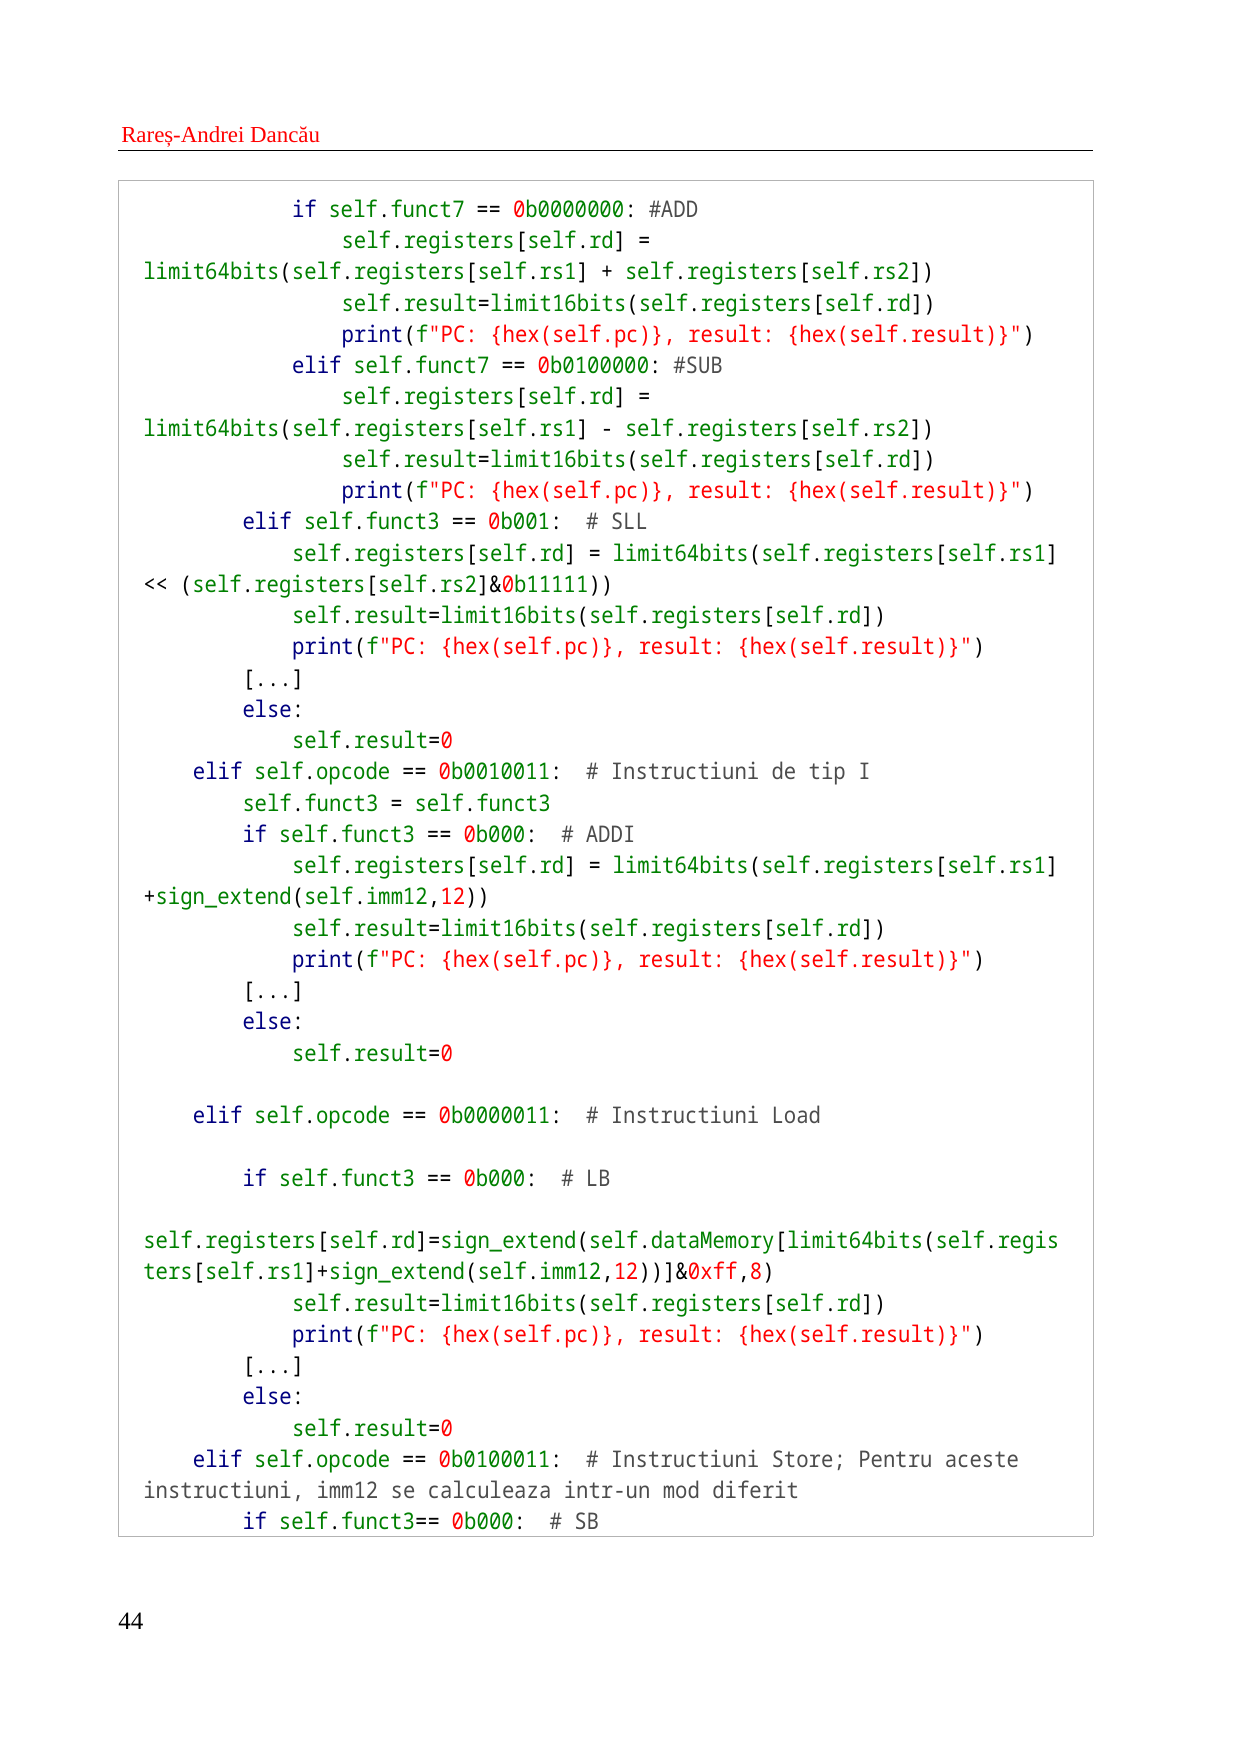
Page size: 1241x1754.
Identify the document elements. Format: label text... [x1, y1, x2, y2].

text print(f"PC: {hex(self.pc)}, result: {hex(self.result)}") [119, 461, 1093, 493]
text print(f"PC: {hex(self.pc)}, result: {hex(self.result)}") [119, 618, 1093, 649]
text self.registers[self.rd]=sign_extend(self.dataMemory[limit64bits(self.registers[self.rs1]+sign_extend(self.imm12,12))]&0xff,8) [119, 1180, 1093, 1274]
text self.registers[self.rd] = limit64bits(self.registers[self.rs1] +sign_extend(self.imm12,12)) [119, 836, 1093, 899]
text elif self.opcode == 0b0100011: # Instructiuni Store; Pentru aceste instructiuni, imm12 se calculeaza intr-un mod diferit [119, 1430, 1093, 1493]
text self.result=limit16bits(self.registers[self.rd]) [119, 430, 1093, 461]
text elif self.funct7 == 0b0100000: #SUB [119, 336, 1093, 368]
text self.result=0 [119, 711, 1093, 743]
text self.result=limit16bits(self.registers[self.rd]) [119, 274, 1093, 305]
text elif self.opcode == 0b0010011: # Instructiuni de tip I [119, 743, 1093, 774]
text if self.funct3 == 0b000: # LB [119, 1149, 1093, 1180]
text else: [119, 993, 1093, 1024]
text print(f"PC: {hex(self.pc)}, result: {hex(self.result)}") [119, 1305, 1093, 1336]
text if self.funct3== 0b000: # SB [119, 1493, 1093, 1536]
text self.result=limit16bits(self.registers[self.rd]) [119, 899, 1093, 930]
text self.result=0 [119, 1024, 1093, 1068]
text if self.funct7 == 0b0000000: #ADD [119, 181, 1093, 211]
text print(f"PC: {hex(self.pc)}, result: {hex(self.result)}") [119, 305, 1093, 336]
text self.result=limit16bits(self.registers[self.rd]) [119, 586, 1093, 618]
text self.registers[self.rd] = limit64bits(self.registers[self.rs1] << (self.registers[self.rs2]&0b11111)) [119, 524, 1093, 586]
text self.registers[self.rd] = limit64bits(self.registers[self.rs1] - self.registers[self.rs2]) [119, 368, 1093, 430]
text else: [119, 680, 1093, 711]
text self.result=limit16bits(self.registers[self.rd]) [119, 1274, 1093, 1305]
text [...] [119, 961, 1093, 993]
text self.funct3 = self.funct3 [119, 774, 1093, 805]
text if self.funct3 == 0b000: # ADDI [119, 805, 1093, 836]
text [...] [119, 1336, 1093, 1368]
text print(f"PC: {hex(self.pc)}, result: {hex(self.result)}") [119, 930, 1093, 961]
text elif self.opcode == 0b0000011: # Instructiuni Load [119, 1086, 1093, 1130]
text [...] [119, 649, 1093, 680]
text self.result=0 [119, 1399, 1093, 1430]
text elif self.funct3 == 0b001: # SLL [119, 493, 1093, 524]
text self.registers[self.rd] = limit64bits(self.registers[self.rs1] + self.registers[self.rs2]) [119, 211, 1093, 274]
text else: [119, 1368, 1093, 1399]
